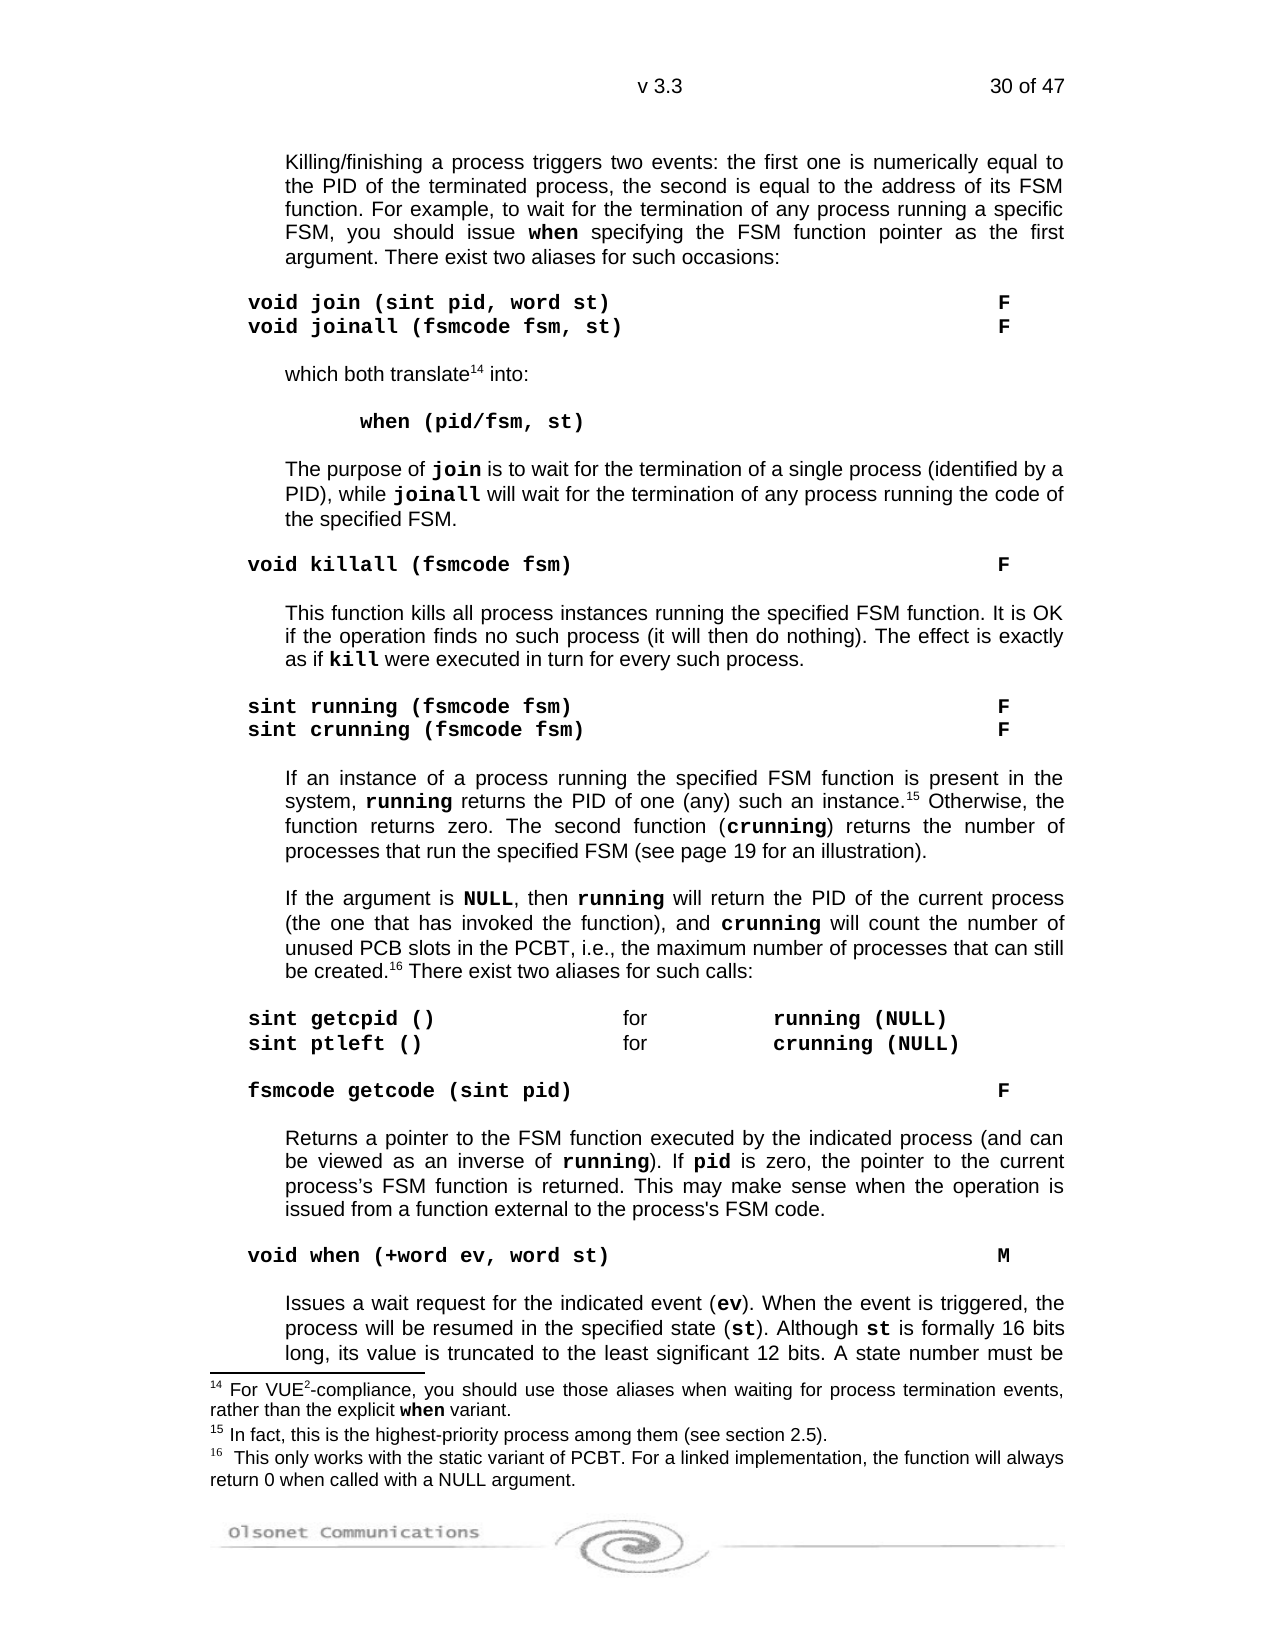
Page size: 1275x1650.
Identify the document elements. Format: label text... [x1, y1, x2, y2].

text For VUE2-compliance, you should use those aliases when waiting for process termination events, rather than the explicit when variant. [210, 1379, 1065, 1422]
text This only works with the static variant of PCBT. For a linked implementation, the function will always return 0 when called with a NULL argument. [210, 1446, 1065, 1490]
text sint getcpid () for running (NULL) [248, 1006, 1065, 1031]
text void when (+word ev, word st) M [247, 1245, 1065, 1268]
text sint ptleft () for crunning (NULL) [248, 1031, 1065, 1056]
text In fact, this is the highest-priority process among them (see section 2.5). [210, 1422, 1065, 1446]
text This function kills all process instances running the specified FSM function. It is OK if the operation finds no such process (it will then do nothing). The effect is exactly as if kill were executed in turn for every such process. [285, 601, 1065, 673]
text void joinall (fsmcode fsm, st) F [248, 316, 1065, 339]
text which both translate into: [285, 363, 1065, 386]
text If an instance of a process running the specified FSM function is present in the system, running returns the PID of one (any) such an instance. Otherwise, the function returns zero. The second function (crunning) returns the number of processes that run the specified FSM (see page 19 for an illustration). [285, 766, 1065, 863]
text Issues a wait request for the indicated event (ev). When the event is triggered, the process will be resumed in the specified state (st). Although st is formally 16 bits long, its value is truncated to the least significant 12 bits. A state number must be [285, 1292, 1065, 1365]
text fsmcode getcode (sint pid) F [247, 1079, 1065, 1103]
text If the argument is NULL, then running will return the PID of the current process (the one that has invoked the function), and crunning will count the number of unused PCB slots in the PCBT, i.e., the maximum number of processes that can still be created. There exist two aliases for such calls: [285, 886, 1065, 983]
picture [210, 1504, 1065, 1596]
text sint running (fsmcode fsm) F [247, 696, 1065, 719]
text when (pid/fsm, st) [285, 409, 1065, 434]
text The purpose of join is to wait for the termination of a single process (identified by a PID), while joinall will wait for the termination of any process running the code of the specified FSM. [285, 457, 1065, 531]
text sint crunning (fsmcode fsm) F [247, 719, 1065, 743]
text Killing/finishing a process triggers two events: the first one is numerically equal to the PID of the terminated process, the second is equal to the address of its FSM function. For example, to wait for the termination of any process running a specific FSM, you should issue when specifying the FSM function pointer as the first argument. There exist two aliases for such occasions: [285, 151, 1065, 269]
text void join (sint pid, word st) F [248, 292, 1065, 316]
text void killall (fsmcode fsm) F [247, 554, 1065, 578]
text Returns a pointer to the FSM function executed by the indicated process (and can be viewed as an inverse of running). If pid is zero, the pointer to the current process’s FSM function is returned. This may make sense when the operation is issued from a function external to the process's FSM code. [285, 1126, 1065, 1221]
